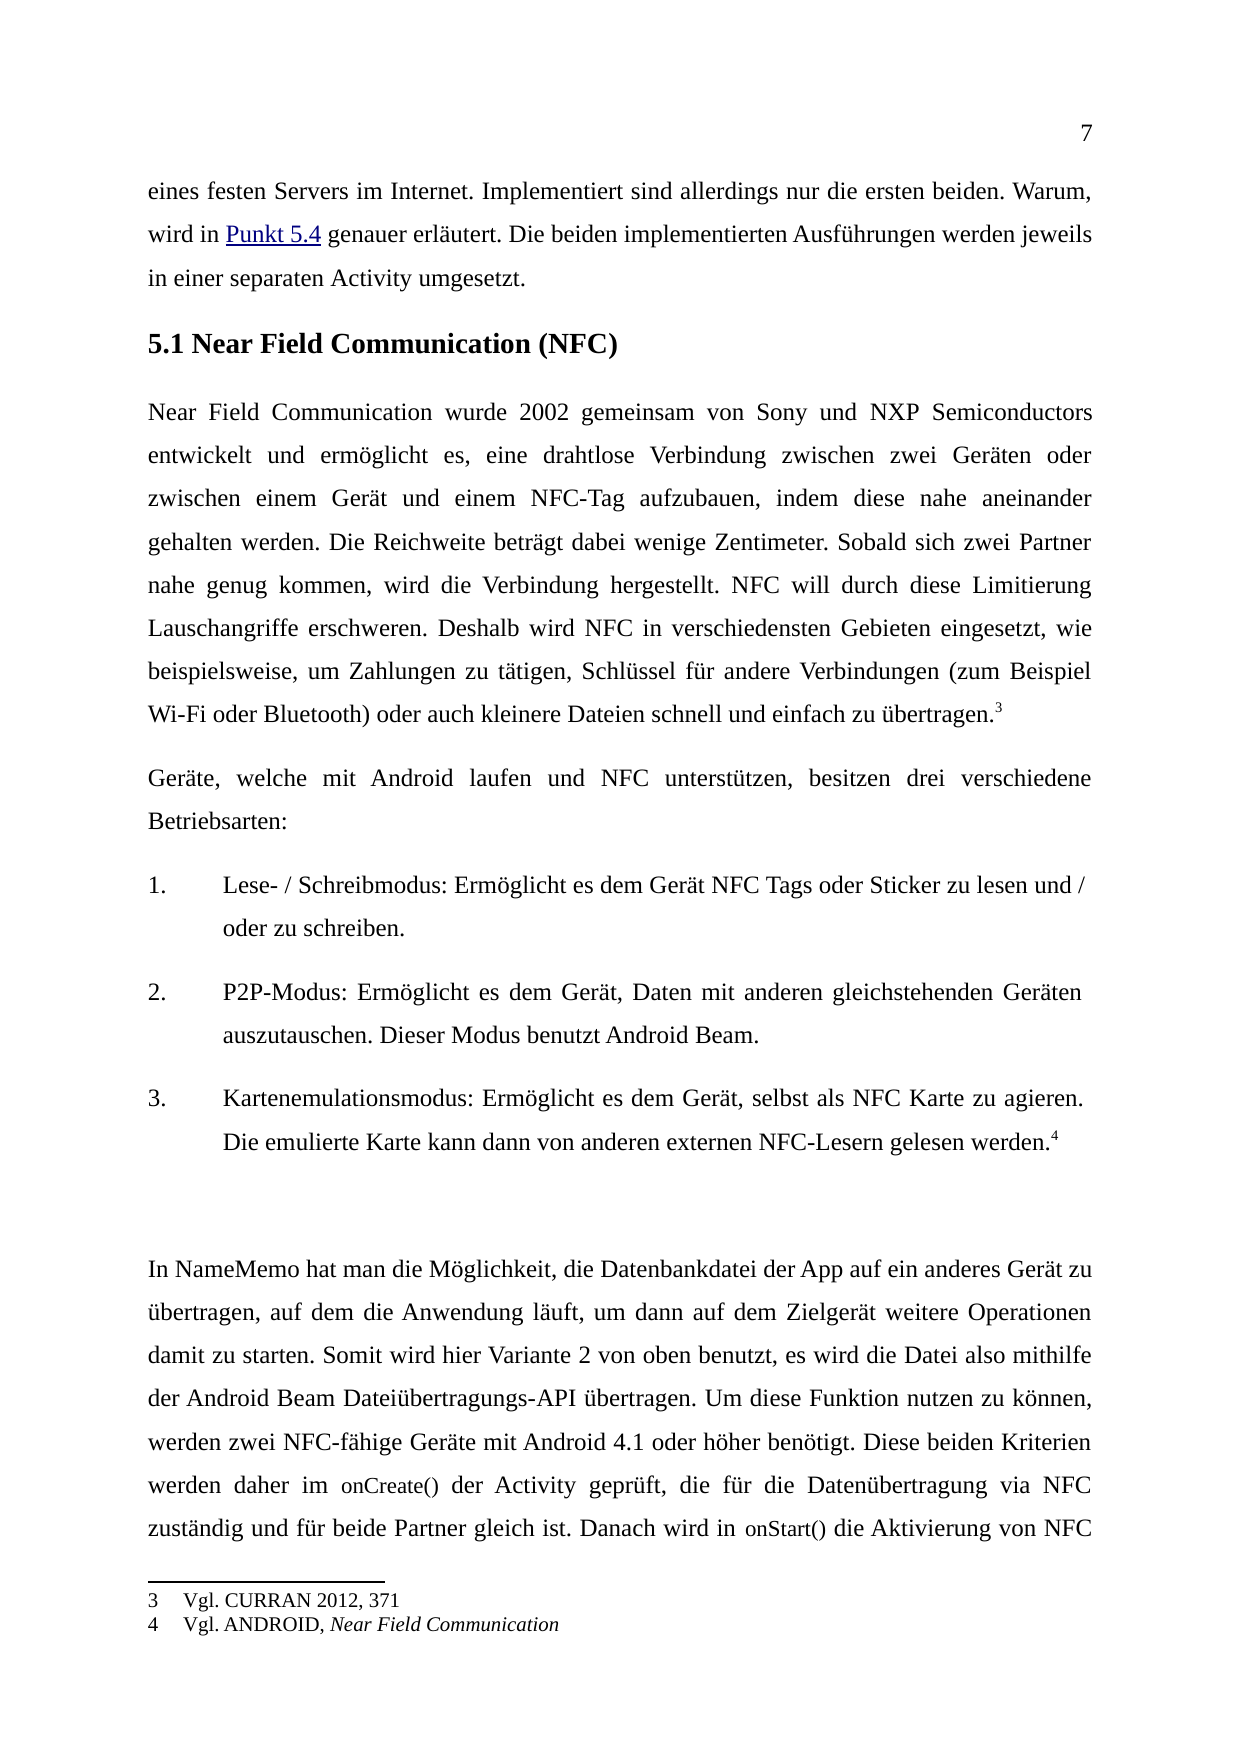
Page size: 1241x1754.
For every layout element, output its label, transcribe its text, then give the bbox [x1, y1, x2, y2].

text In NameMemo hat man die Möglichkeit, die Datenbankdatei der App auf ein anderes Gerät zu übertragen, auf dem die Anwendung läuft, um dann auf dem Zielgerät weitere Operationen damit zu starten. Somit wird hier Variante 2 von oben benutzt, es wird die Datei also mithilfe der Android Beam Dateiübertragungs-API übertragen. Um diese Funktion nutzen zu können, werden zwei NFC-fähige Geräte mit Android 4.1 oder höher benötigt. Diese beiden Kriterien werden daher im onCreate() der Activity geprüft, die für die Datenübertragung via NFC zuständig und für beide Partner gleich ist. Danach wird in onStart() die Aktivierung von NFC [148, 1254, 1093, 1542]
subtitle 5.1 Near Field Communication (NFC) [148, 326, 1093, 360]
list Lese- / Schreibmodus: Ermöglicht es dem Gerät NFC Tags oder Sticker zu lesen und / oder zu schreiben. [148, 870, 1093, 942]
text Near Field Communication wurde 2002 gemeinsam von Sony und NXP Semiconductors entwickelt und ermöglicht es, eine drahtlose Verbindung zwischen zwei Geräten oder zwischen einem Gerät und einem NFC-Tag aufzubauen, indem diese nahe aneinander gehalten werden. Die Reichweite beträgt dabei wenige Zentimeter. Sobald sich zwei Partner nahe genug kommen, wird die Verbindung hergestellt. NFC will durch diese Limitierung Lauschangriffe erschweren. Deshalb wird NFC in verschiedensten Gebieten eingesetzt, wie beispielsweise, um Zahlungen zu tätigen, Schlüssel für andere Verbindungen (zum Beispiel Wi-Fi oder Bluetooth) oder auch kleinere Dateien schnell und einfach zu übertragen. [148, 397, 1093, 728]
text Geräte, welche mit Android laufen und NFC unterstützen, besitzen drei verschiedene Betriebsarten: [148, 763, 1093, 835]
list P2P-Modus: Ermöglicht es dem Gerät, Daten mit anderen gleichstehenden Geräten auszutauschen. Dieser Modus benutzt Android Beam. [148, 977, 1093, 1048]
text Vgl. CURRAN 2012, 371 [148, 1588, 1093, 1612]
list Kartenemulationsmodus: Ermöglicht es dem Gerät, selbst als NFC Karte zu agieren. Die emulierte Karte kann dann von anderen externen NFC-Lesern gelesen werden. [148, 1083, 1093, 1155]
text eines festen Servers im Internet. Implementiert sind allerdings nur die ersten beiden. Warum, wird in Punkt 5.4 genauer erläutert. Die beiden implementierten Ausführungen werden jeweils in einer separaten Activity umgesetzt. [148, 176, 1093, 291]
list Vgl. ANDROID, Near Field Communication [148, 1612, 1093, 1636]
